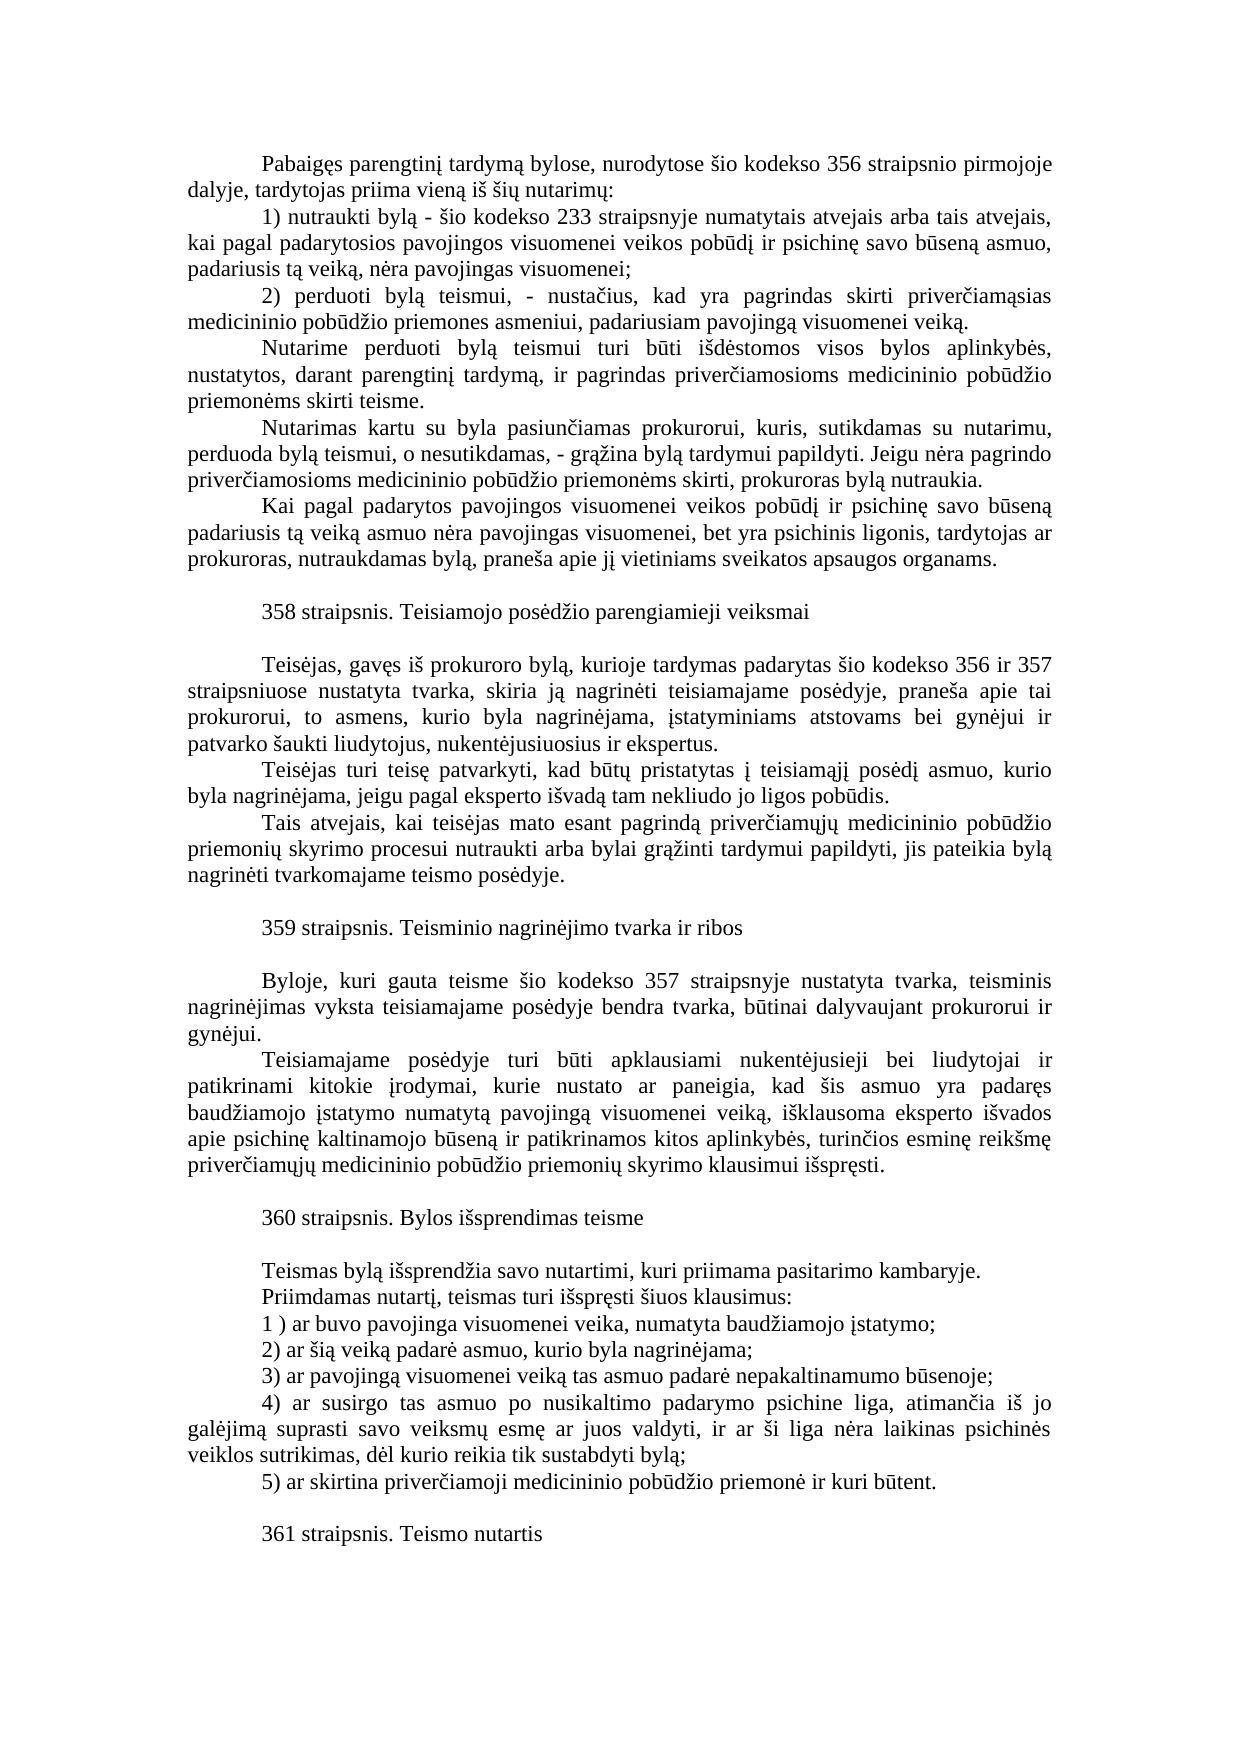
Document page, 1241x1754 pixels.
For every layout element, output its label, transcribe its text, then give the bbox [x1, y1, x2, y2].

text Nutarimas kartu su byla pasiunčiamas prokurorui, kuris, sutikdamas su nutarimu, perduoda bylą teismui, o nesutikdamas, - grąžina bylą tardymui papildyti. Jeigu nėra pagrindo priverčiamosioms medicininio pobūdžio priemonėms skirti, prokuroras bylą nutraukia. [187, 413, 1053, 493]
text 3) ar pavojingą visuomenei veiką tas asmuo padarė nepakaltinamumo būsenoje; [187, 1362, 1053, 1389]
text Kai pagal padarytos pavojingos visuomenei veikos pobūdį ir psichinę savo būseną padariusis tą veiką asmuo nėra pavojingas visuomenei, bet yra psichinis ligonis, tardytojas ar prokuroras, nutraukdamas bylą, praneša apie jį vietiniams sveikatos apsaugos organams. [187, 493, 1053, 572]
text 359 straipsnis. Teisminio nagrinėjimo tvarka ir ribos [187, 914, 1053, 941]
text 1) nutraukti bylą - šio kodekso 233 straipsnyje numatytais atvejais arba tais atvejais, kai pagal padarytosios pavojingos visuomenei veikos pobūdį ir psichinę savo būseną asmuo, padariusis tą veiką, nėra pavojingas visuomenei; [187, 203, 1053, 282]
text 2) perduoti bylą teismui, - nustačius, kad yra pagrindas skirti priverčiamąsias medicininio pobūdžio priemones asmeniui, padariusiam pavojingą visuomenei veiką. [187, 282, 1053, 334]
text 5) ar skirtina priverčiamoji medicininio pobūdžio priemonė ir kuri būtent. [187, 1468, 1053, 1494]
text 358 straipsnis. Teisiamojo posėdžio parengiamieji veiksmai [187, 598, 1053, 624]
text Teisėjas turi teisę patvarkyti, kad būtų pristatytas į teisiamąjį posėdį asmuo, kurio byla nagrinėjama, jeigu pagal eksperto išvadą tam nekliudo jo ligos pobūdis. [187, 756, 1053, 809]
text Tais atvejais, kai teisėjas mato esant pagrindą priverčiamųjų medicininio pobūdžio priemonių skyrimo procesui nutraukti arba bylai grąžinti tardymui papildyti, jis pateikia bylą nagrinėti tvarkomajame teismo posėdyje. [187, 809, 1053, 888]
text Nutarime perduoti bylą teismui turi būti išdėstomos visos bylos aplinkybės, nustatytos, darant parengtinį tardymą, ir pagrindas priverčiamosioms medicininio pobūdžio priemonėms skirti teisme. [187, 334, 1053, 413]
text Teisiamajame posėdyje turi būti apklausiami nukentėjusieji bei liudytojai ir patikrinami kitokie įrodymai, kurie nustato ar paneigia, kad šis asmuo yra padaręs baudžiamojo įstatymo numatytą pavojingą visuomenei veiką, išklausoma eksperto išvados apie psichinę kaltinamojo būseną ir patikrinamos kitos aplinkybės, turinčios esminę reikšmę priverčiamųjų medicininio pobūdžio priemonių skyrimo klausimui išspręsti. [187, 1046, 1053, 1178]
text 361 straipsnis. Teismo nutartis [187, 1520, 1053, 1547]
text Teismas bylą išsprendžia savo nutartimi, kuri priimama pasitarimo kambaryje. [187, 1257, 1053, 1283]
text Priimdamas nutartį, teismas turi išspręsti šiuos klausimus: [187, 1283, 1053, 1309]
text Pabaigęs parengtinį tardymą bylose, nurodytose šio kodekso 356 straipsnio pirmojoje dalyje, tardytojas priima vieną iš šių nutarimų: [187, 150, 1053, 203]
text Byloje, kuri gauta teisme šio kodekso 357 straipsnyje nustatyta tvarka, teisminis nagrinėjimas vyksta teisiamajame posėdyje bendra tvarka, būtinai dalyvaujant prokurorui ir gynėjui. [187, 967, 1053, 1046]
text 360 straipsnis. Bylos išsprendimas teisme [187, 1204, 1053, 1231]
text Teisėjas, gavęs iš prokuroro bylą, kurioje tardymas padarytas šio kodekso 356 ir 357 straipsniuose nustatyta tvarka, skiria ją nagrinėti teisiamajame posėdyje, praneša apie tai prokurorui, to asmens, kurio byla nagrinėjama, įstatyminiams atstovams bei gynėjui ir patvarko šaukti liudytojus, nukentėjusiuosius ir ekspertus. [187, 651, 1053, 756]
text 4) ar susirgo tas asmuo po nusikaltimo padarymo psichine liga, atimančia iš jo galėjimą suprasti savo veiksmų esmę ar juos valdyti, ir ar ši liga nėra laikinas psichinės veiklos sutrikimas, dėl kurio reikia tik sustabdyti bylą; [187, 1389, 1053, 1468]
text 1 ) ar buvo pavojinga visuomenei veika, numatyta baudžiamojo įstatymo; [187, 1309, 1053, 1336]
text 2) ar šią veiką padarė asmuo, kurio byla nagrinėjama; [187, 1336, 1053, 1362]
